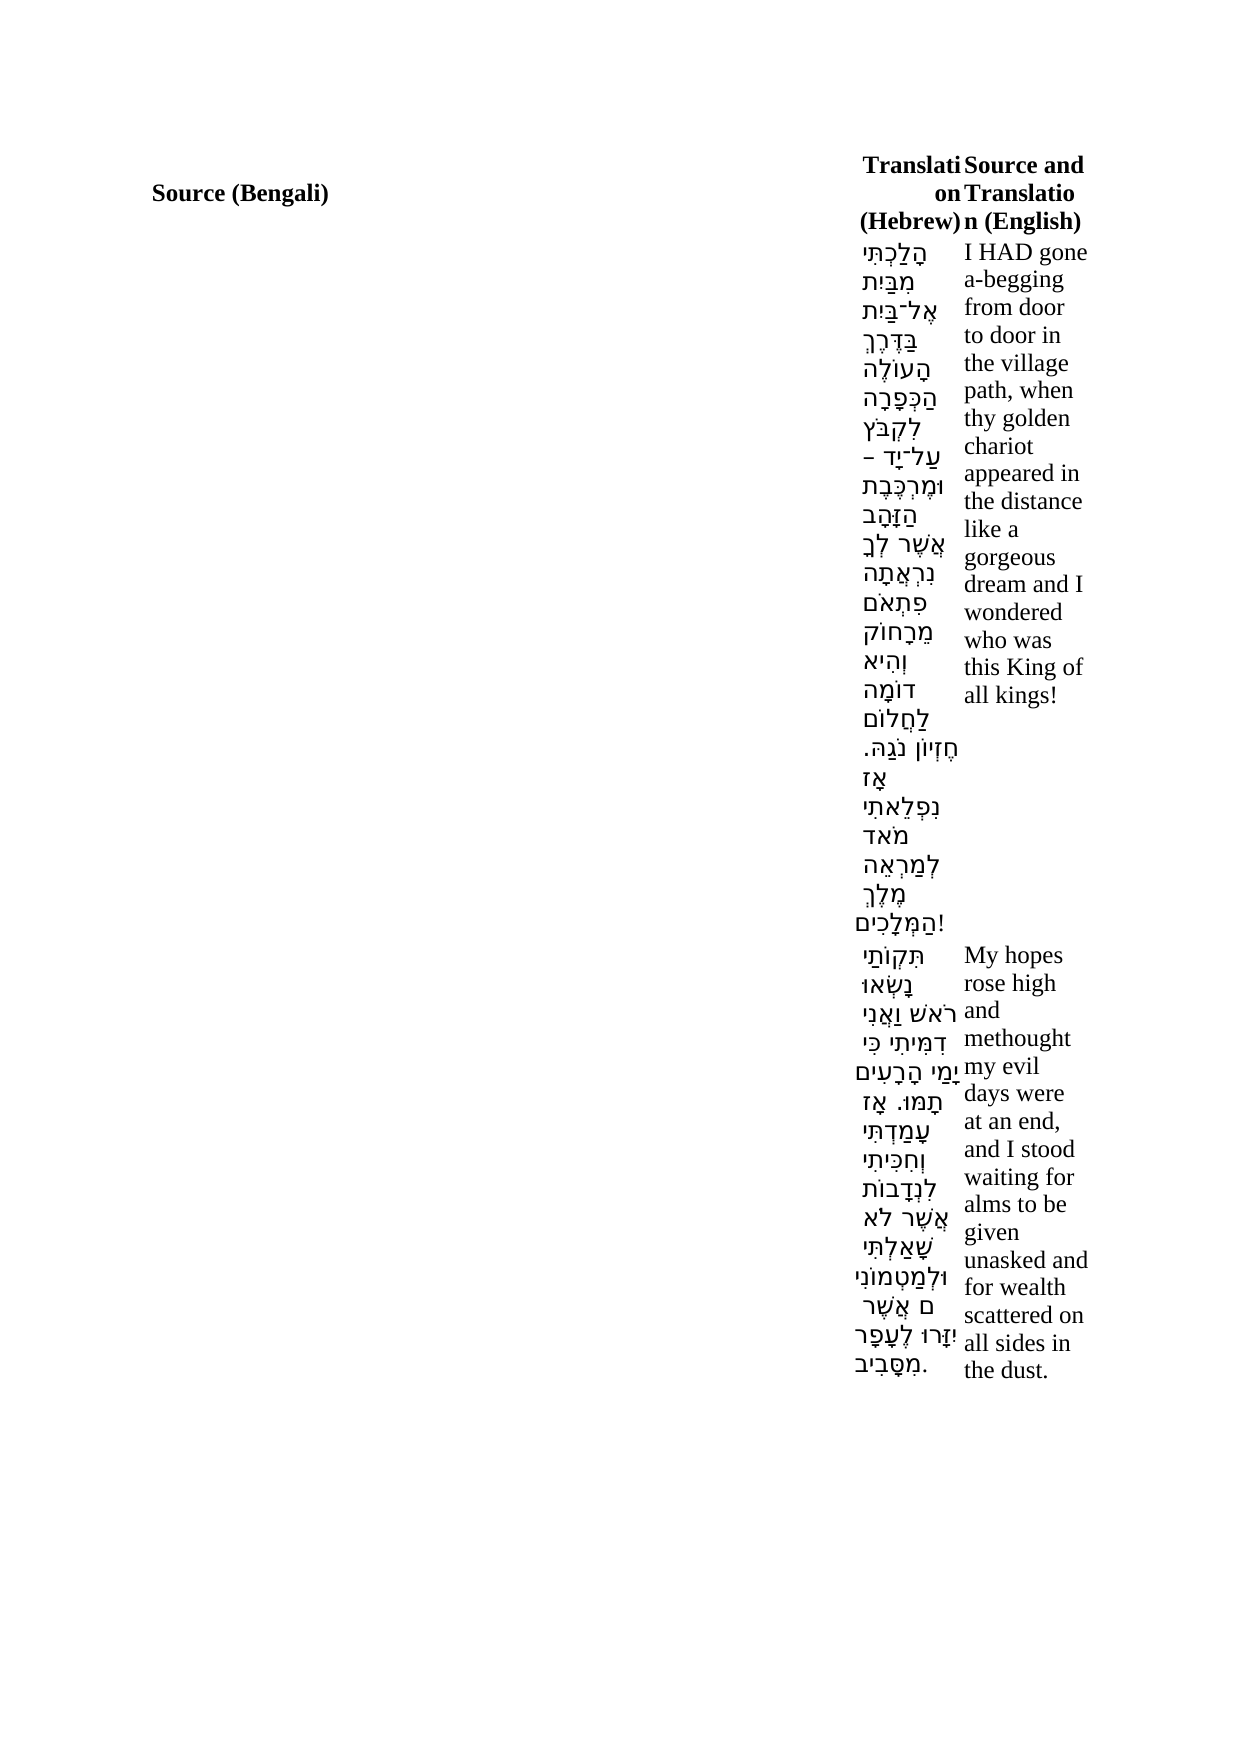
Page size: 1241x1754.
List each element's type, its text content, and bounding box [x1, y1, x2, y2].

table_header Source and Translation (English) [962, 150, 1090, 236]
table_cell I HAD gone a-begging from door to door in the village path, when thy golden chariot appeared in the distance like a gorgeous dream and I wondered who was this King of all kings! [962, 236, 1090, 939]
table_cell [150, 236, 852, 1386]
table_cell הָלַכְתִּי מִבַּיִת אֶל־בַּיִת בַּדֶּרֶךְ הָעוֹלֶה הַכְּפָרָה לִקְבֹּץ עַל־יָד – וּמֶרְכֶּבֶת הַזָּהָב אֲשֶׁר לְךָ נִרְאֲתָה פִתְאֹם מֵרָחוֹק וְהִיא דוֹמָה לַחֲלוֹם חֶזְיוֹן נֹגַהּ. אָז נִפְלֵאתִי מֹאד לְמַרְאֵה מֶלֶךְ הַמְּלָכִים! [853, 236, 962, 939]
table_header Translation (Hebrew) [853, 150, 962, 236]
table_header Source (Bengali) [150, 150, 852, 236]
table_cell My hopes rose high and methought my evil days were at an end, and I stood waiting for alms to be given unasked and for wealth scattered on all sides in the dust. [962, 939, 1090, 1386]
table_cell תִּקְוֹתַי נָשְׂאוּ רֹאשׁ וַאֲנִי דִמִּיתִי כִּי יָמַי הָרָעִים תָמּוּ. אָז עָמַדְתִּי וְחִכִּיתִי לִנְדָבוֹת אֲשֶׁר לֹא שָׁאַלְתִּי וּלְמַטְמוֹנִים אֲשֶׁר יִזָּרוּ לֶעָפָר מִסָּבִיב. [853, 939, 962, 1386]
